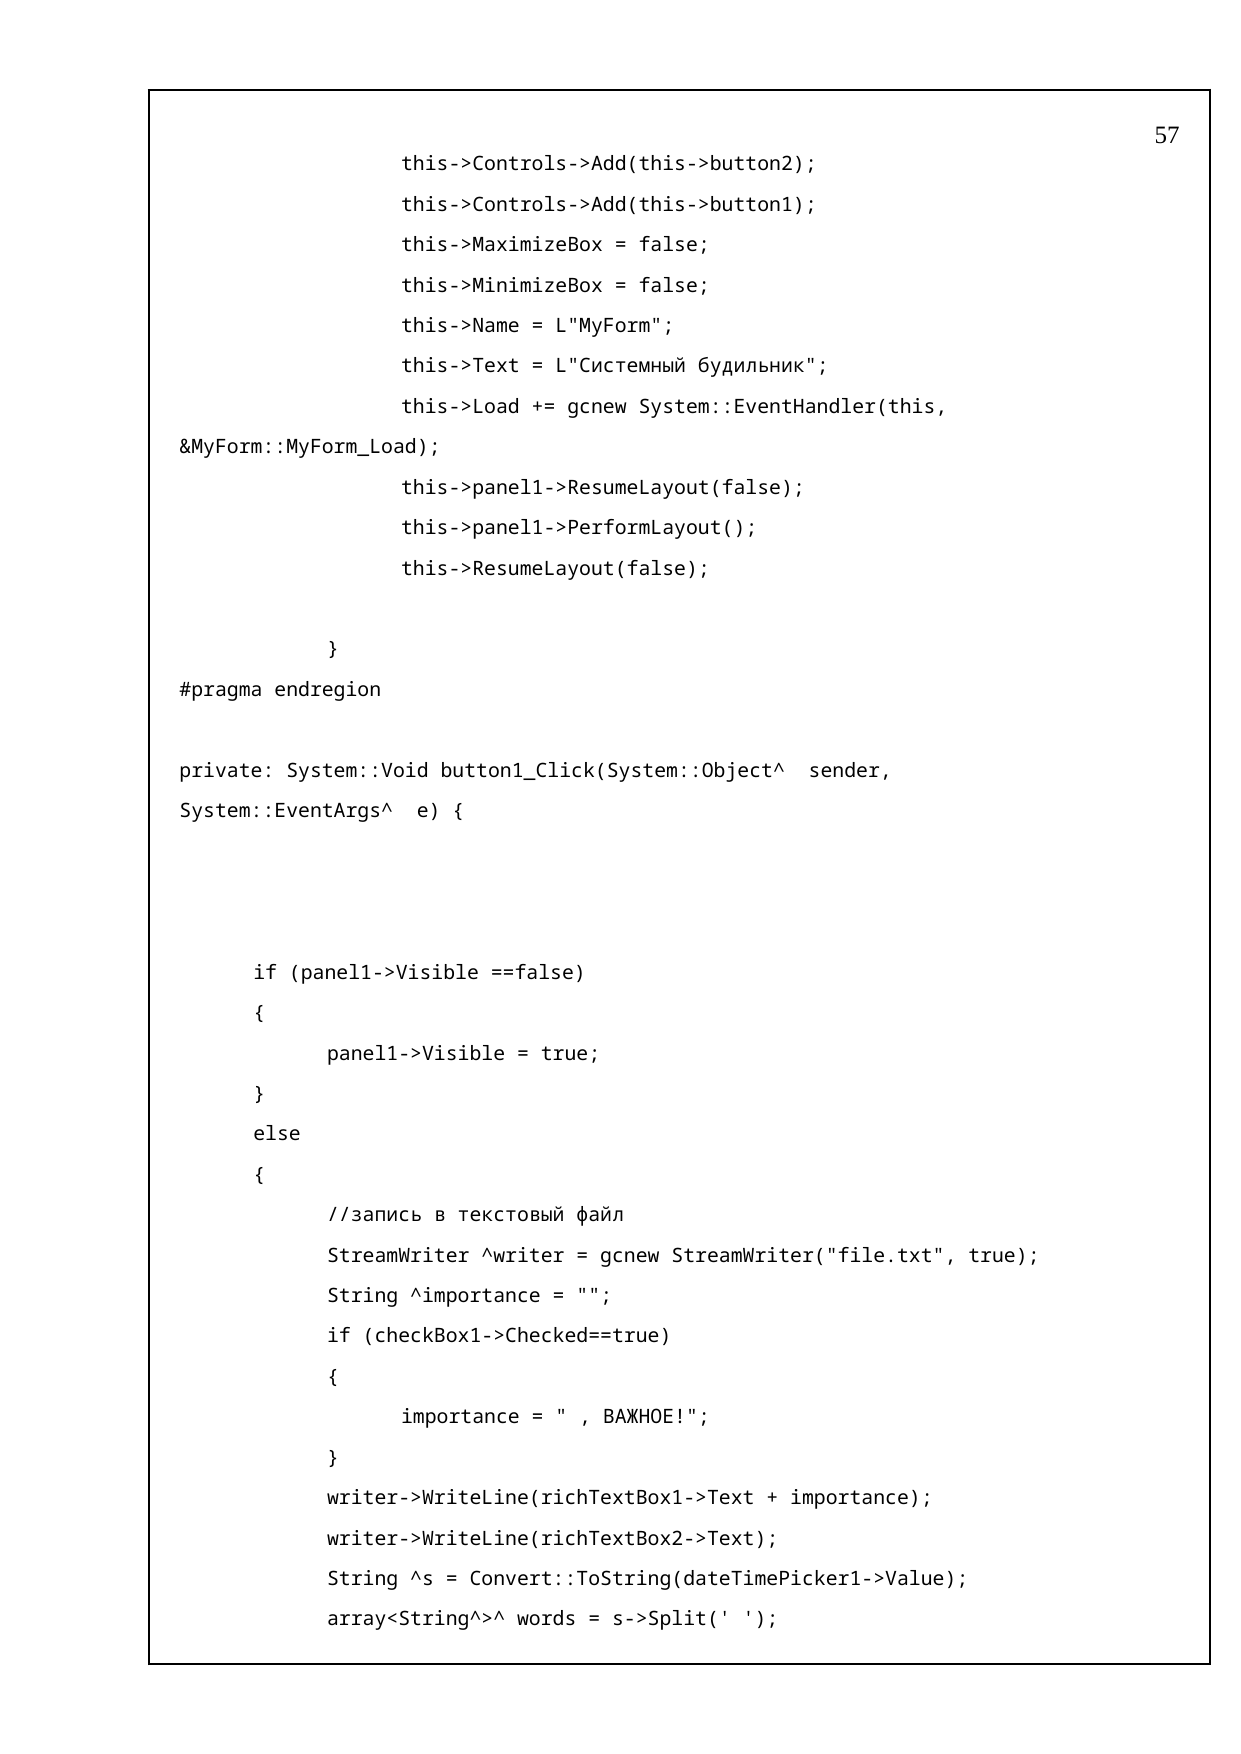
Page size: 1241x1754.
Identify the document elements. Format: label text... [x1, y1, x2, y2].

text panel1->Visible = true; [179, 1039, 1099, 1066]
text importance = " , ВАЖНОЕ!"; [179, 1402, 1099, 1429]
text this->Load += gcnew System::EventHandler(this, &MyForm::MyForm_Load); [179, 392, 1099, 459]
text this->Text = L"Системный будильник"; [179, 352, 1099, 379]
text { [179, 1362, 1099, 1389]
text else [179, 1119, 1099, 1147]
text if (panel1->Visible ==false) [179, 958, 1099, 985]
text } [179, 1079, 1099, 1106]
text writer->WriteLine(richTextBox1->Text + importance); [179, 1483, 1099, 1510]
text if (checkBox1->Checked==true) [179, 1322, 1099, 1349]
text this->ResumeLayout(false); [179, 554, 1099, 581]
text this->Name = L"MyForm"; [179, 311, 1099, 338]
text this->MinimizeBox = false; [179, 271, 1099, 298]
text { [179, 998, 1099, 1025]
text private: System::Void button1_Click(System::Object^ sender, System::EventArgs^ e) { [179, 756, 1099, 823]
text this->panel1->ResumeLayout(false); [179, 473, 1099, 500]
text { [179, 1160, 1099, 1187]
text this->panel1->PerformLayout(); [179, 513, 1099, 540]
text #pragma endregion [179, 675, 1099, 702]
text } [179, 1443, 1099, 1470]
text this->Controls->Add(this->button1); [179, 190, 1099, 217]
text String ^importance = ""; [179, 1281, 1099, 1308]
text StreamWriter ^writer = gcnew StreamWriter("file.txt", true); [179, 1241, 1099, 1268]
text //запись в текстовый файл [179, 1200, 1099, 1227]
text writer->WriteLine(richTextBox2->Text); [179, 1524, 1099, 1551]
text this->Controls->Add(this->button2); [179, 149, 1099, 177]
text array<String^>^ words = s->Split(' '); [179, 1604, 1099, 1632]
text this->MaximizeBox = false; [179, 230, 1099, 257]
text } [179, 634, 1099, 662]
text String ^s = Convert::ToString(dateTimePicker1->Value); [179, 1564, 1099, 1591]
